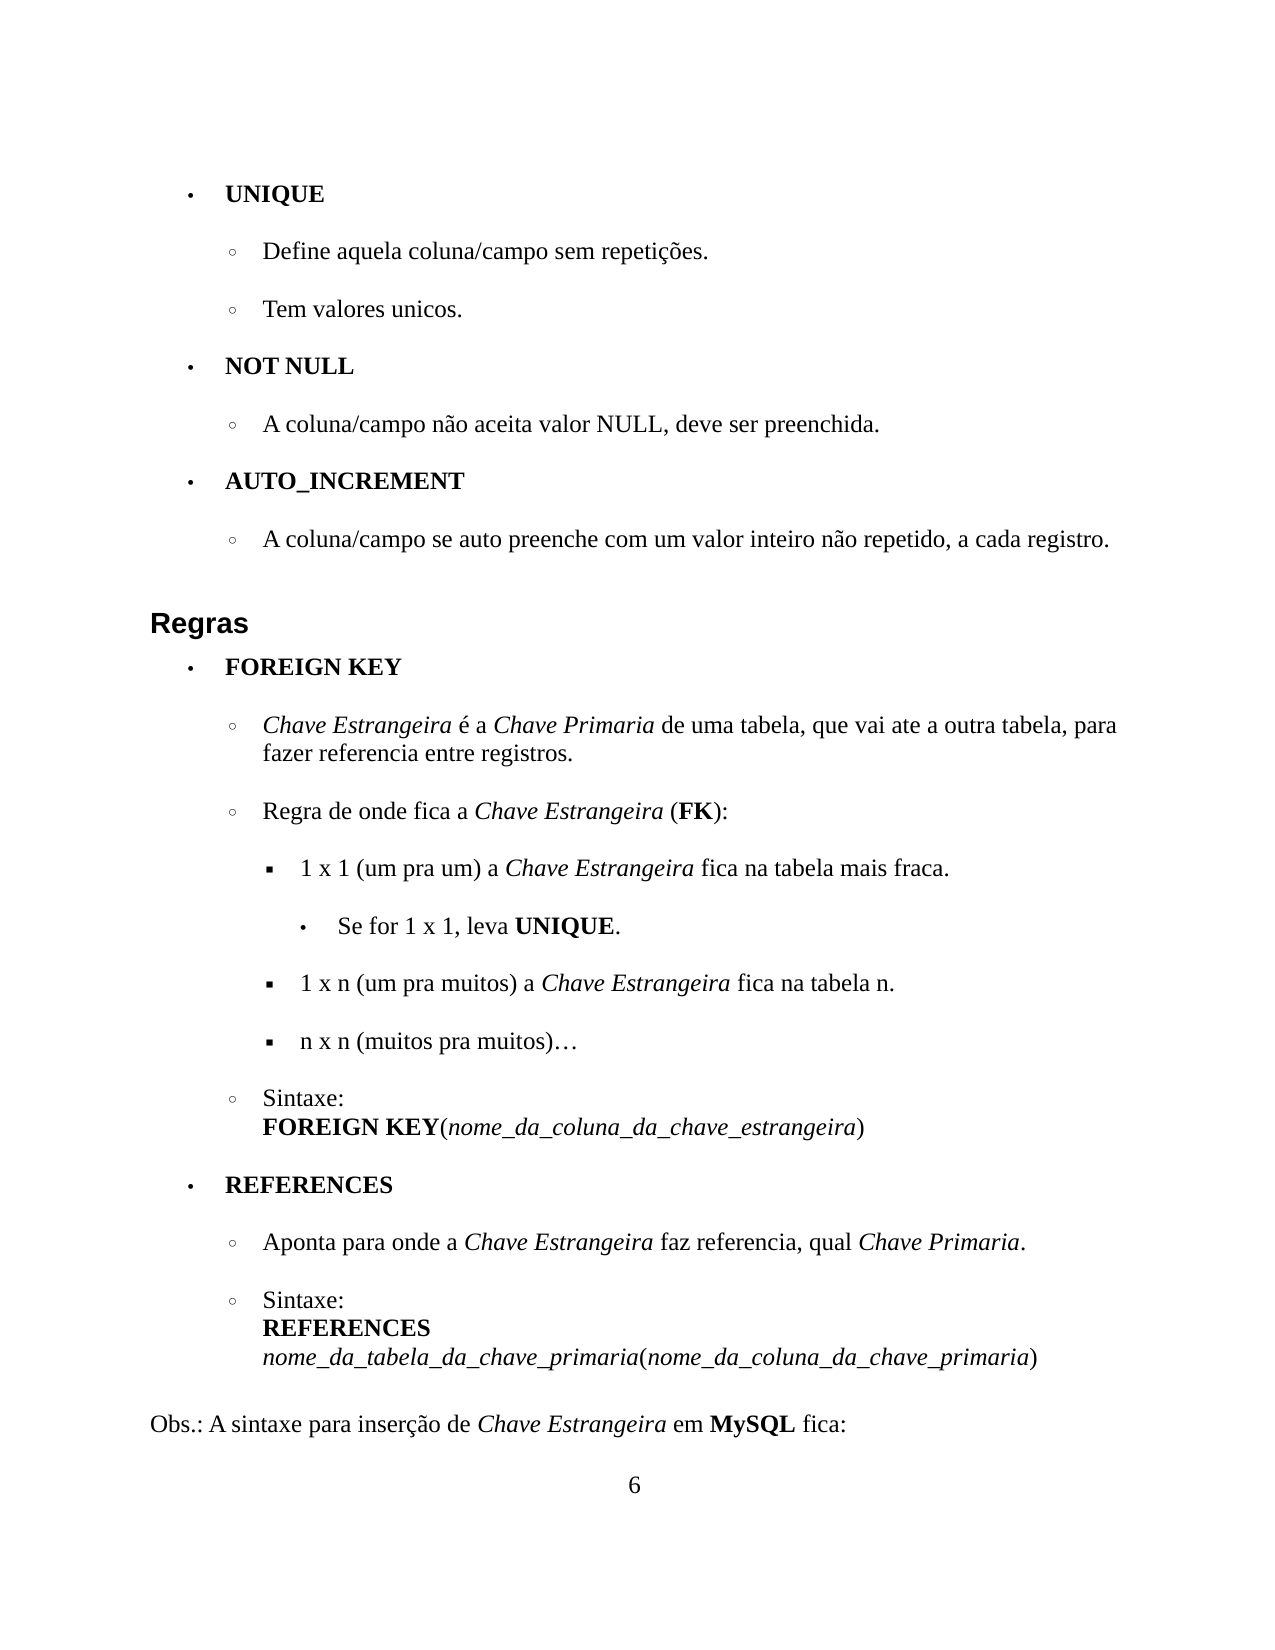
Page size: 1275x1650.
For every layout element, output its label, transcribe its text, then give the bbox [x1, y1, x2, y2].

list Sintaxe: FOREIGN KEY(nome_da_coluna_da_chave_estrangeira) [225, 1083, 1125, 1170]
list Aponta para onde a Chave Estrangeira faz referencia, qual Chave Primaria. [225, 1227, 1125, 1285]
subtitle Regras [150, 606, 1125, 640]
list AUTO_INCREMENT [187, 466, 1125, 524]
list Regra de onde fica a Chave Estrangeira (FK): [225, 796, 1125, 853]
list REFERENCES [187, 1170, 1125, 1227]
list Define aquela coluna/campo sem repetições. [225, 236, 1125, 294]
list [225, 150, 1125, 179]
text Obs.: A sintaxe para inserção de Chave Estrangeira em MySQL fica: [150, 1409, 1125, 1437]
list n x n (muitos pra muitos)… [262, 1026, 1125, 1083]
list A coluna/campo não aceita valor NULL, deve ser preenchida. [225, 409, 1125, 466]
list FOREIGN KEY [187, 652, 1125, 710]
list Sintaxe: REFERENCES nome_da_tabela_da_chave_primaria(nome_da_coluna_da_chave_primaria) [225, 1285, 1125, 1400]
list NOT NULL [187, 351, 1125, 409]
list Chave Estrangeira é a Chave Primaria de uma tabela, que vai ate a outra tabela, para fazer referencia entre registros. [225, 710, 1125, 796]
list UNIQUE [187, 179, 1125, 236]
list A coluna/campo se auto preenche com um valor inteiro não repetido, a cada registro. [225, 524, 1125, 581]
list 1 x 1 (um pra um) a Chave Estrangeira fica na tabela mais fraca. [262, 853, 1125, 911]
list 1 x n (um pra muitos) a Chave Estrangeira fica na tabela n. [262, 968, 1125, 1026]
list Se for 1 x 1, leva UNIQUE. [300, 911, 1125, 968]
list Tem valores unicos. [225, 294, 1125, 351]
